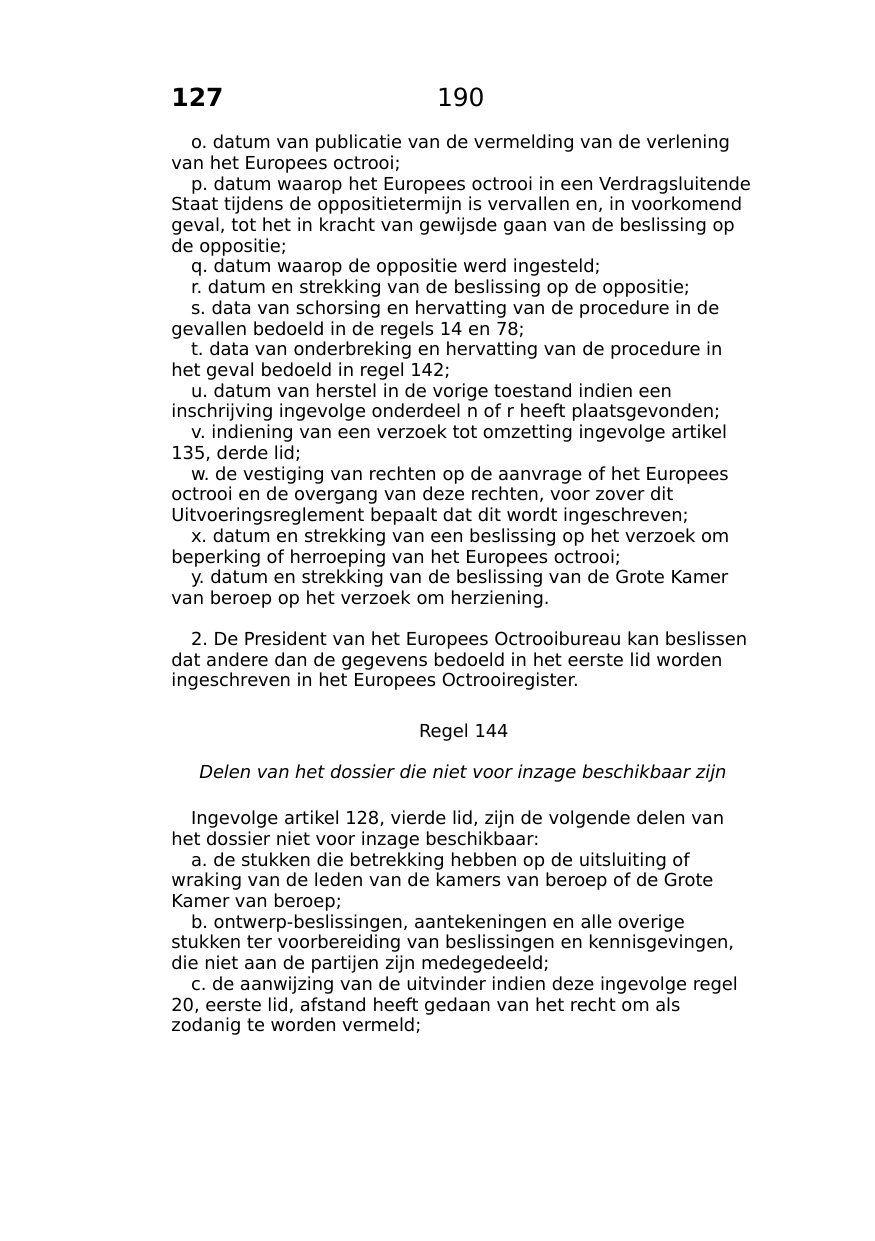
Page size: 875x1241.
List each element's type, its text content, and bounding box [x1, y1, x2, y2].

text a. de stukken die betrekking hebben op de uitsluiting of wraking van de leden van de kamers van beroep of de Grote Kamer van beroep; [171, 849, 756, 912]
text t. data van onderbreking en hervatting van de procedure in het geval bedoeld in regel 142; [171, 339, 756, 381]
text s. data van schorsing en hervatting van de procedure in de gevallen bedoeld in de regels 14 en 78; [171, 298, 756, 339]
text y. datum en strekking van de beslissing van de Grote Kamer van beroep op het verzoek om herziening. [171, 567, 756, 609]
text Ingevolge artikel 128, vierde lid, zijn de volgende delen van het dossier niet voor inzage beschikbaar: [171, 808, 756, 849]
text p. datum waarop het Europees octrooi in een Verdragsluitende Staat tijdens de oppositietermijn is vervallen en, in voorkomend geval, tot het in kracht van gewijsde gaan van de beslissing op de oppositie; [171, 173, 756, 256]
text b. ontwerp-beslissingen, aantekeningen en alle overige stukken ter voorbereiding van beslissingen en kennisgevingen, die niet aan de partijen zijn medegedeeld; [171, 912, 756, 974]
text v. indiening van een verzoek tot omzetting ingevolge artikel 135, derde lid; [171, 422, 756, 463]
text w. de vestiging van rechten op de aanvrage of het Europees octrooi en de overgang van deze rechten, voor zover dit Uitvoeringsreglement bepaalt dat dit wordt ingeschreven; [171, 463, 756, 526]
text r. datum en strekking van de beslissing op de oppositie; [171, 277, 756, 298]
text o. datum van publicatie van de vermelding van de verlening van het Europees octrooi; [171, 132, 756, 173]
subtitle Regel 144 Delen van het dossier die niet voor inzage beschikbaar zijn [171, 721, 756, 783]
text q. datum waarop de oppositie werd ingesteld; [171, 256, 756, 277]
text x. datum en strekking van een beslissing op het verzoek om beperking of herroeping van het Europees octrooi; [171, 526, 756, 567]
text 2. De President van het Europees Octrooibureau kan beslissen dat andere dan de gegevens bedoeld in het eerste lid worden ingeschreven in het Europees Octrooiregister. [171, 629, 756, 691]
text c. de aanwijzing van de uitvinder indien deze ingevolge regel 20, eerste lid, afstand heeft gedaan van het recht om als zodanig te worden vermeld; [171, 974, 756, 1036]
text u. datum van herstel in de vorige toestand indien een inschrijving ingevolge onderdeel n of r heeft plaatsgevonden; [171, 381, 756, 422]
